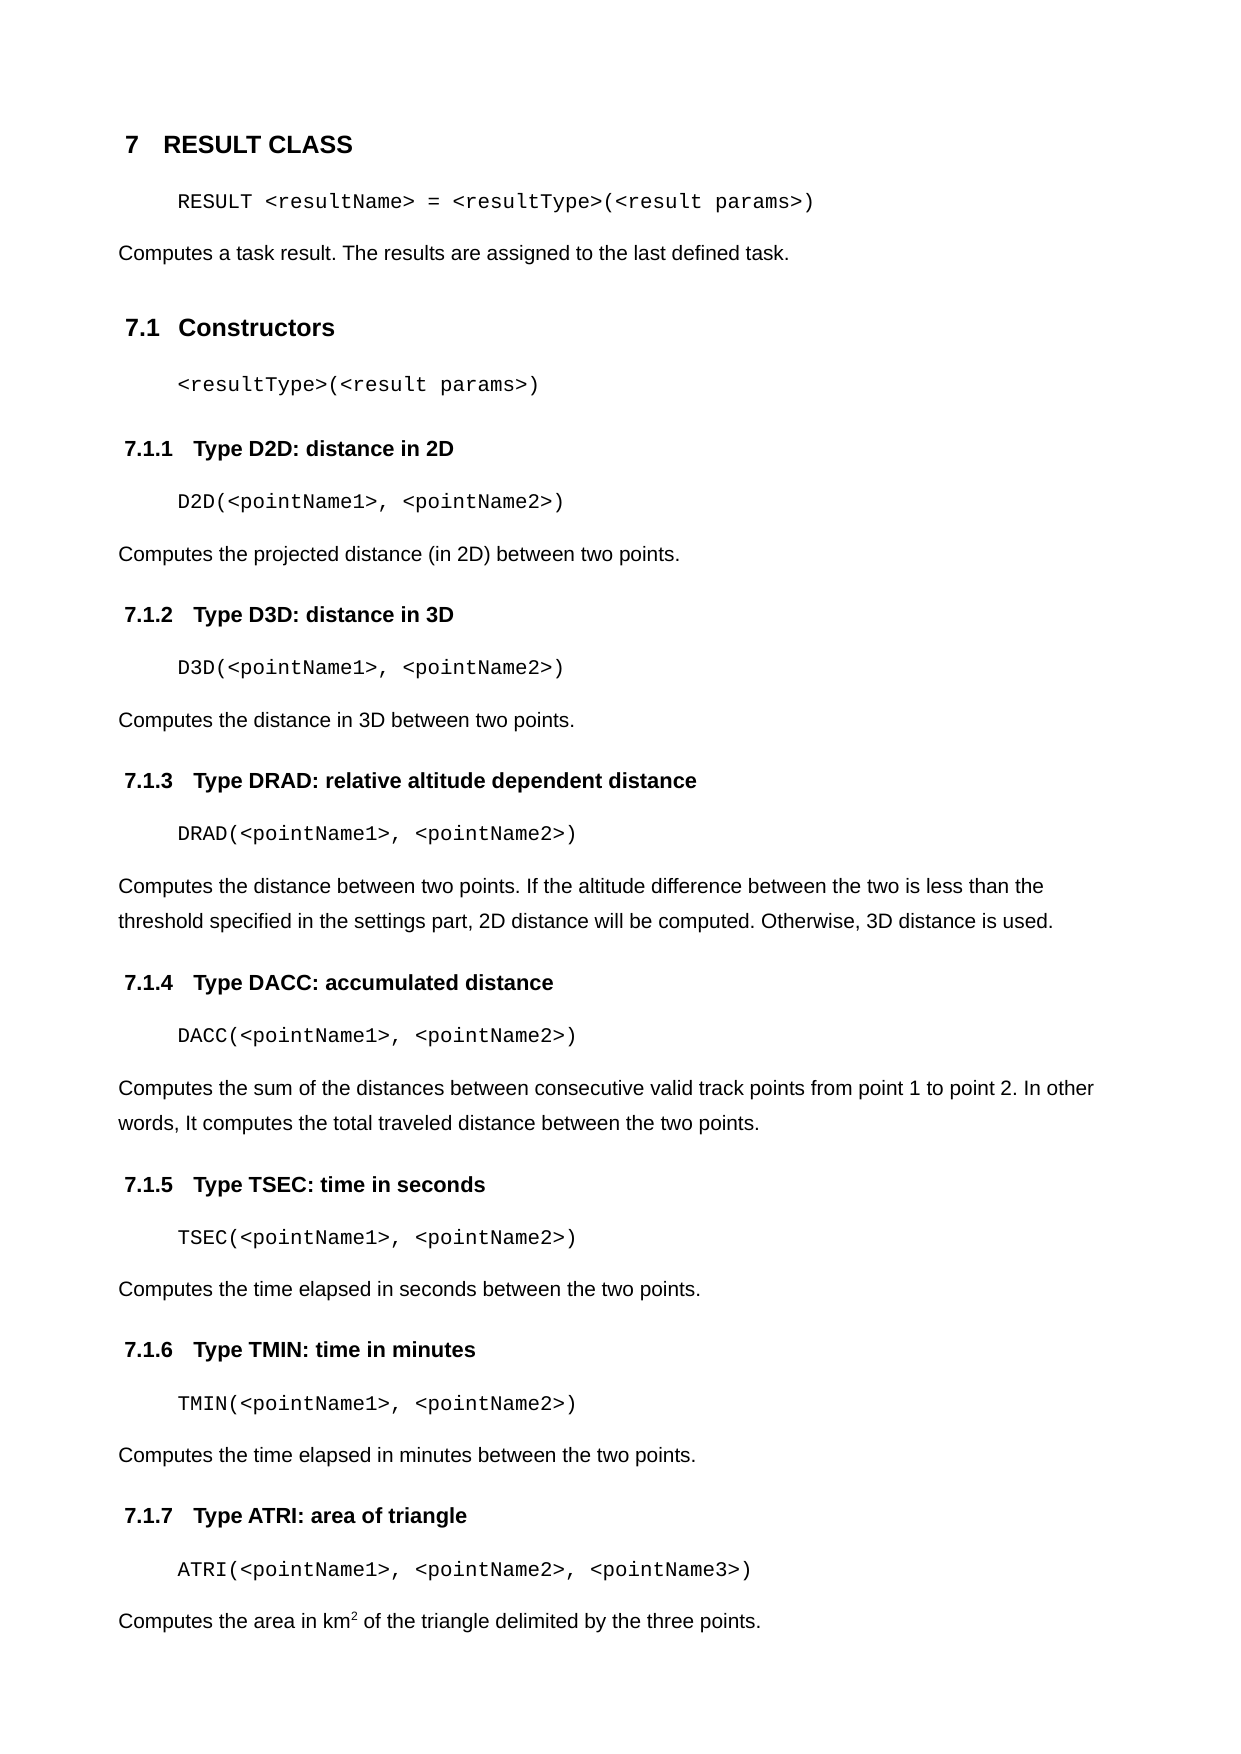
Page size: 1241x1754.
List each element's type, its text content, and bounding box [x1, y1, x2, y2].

subtitle Type DACC: accumulated distance [118, 969, 1122, 995]
text TSEC(<pointName1>, <pointName2>) [177, 1227, 1063, 1251]
text Computes the area in km2 of the triangle delimited by the three points. [118, 1609, 1122, 1633]
subtitle Type D2D: distance in 2D [118, 436, 1122, 461]
text Computes the projected distance (in 2D) between two points. [118, 542, 1122, 566]
subtitle Type TSEC: time in seconds [118, 1171, 1122, 1197]
subtitle Type ATRI: area of triangle [118, 1503, 1122, 1528]
text DRAD(<pointName1>, <pointName2>) [177, 823, 1063, 847]
text D3D(<pointName1>, <pointName2>) [177, 657, 1063, 681]
text D2D(<pointName1>, <pointName2>) [177, 491, 1063, 515]
text Computes the distance in 3D between two points. [118, 707, 1122, 731]
text <resultType>(<result params>) [177, 374, 1063, 397]
text Computes the time elapsed in seconds between the two points. [118, 1277, 1122, 1301]
text Computes the distance between two points. If the altitude difference between the two is less than the threshold specified in the settings part, 2D distance will be computed. Otherwise, 3D distance is used. [118, 873, 1122, 933]
subtitle Type DRAD: relative altitude dependent distance [118, 768, 1122, 793]
text Computes the sum of the distances between consecutive valid track points from point 1 to point 2. In other words, It computes the total traveled distance between the two points. [118, 1075, 1122, 1135]
text Computes a task result. The results are assigned to the last defined task. [118, 241, 1122, 265]
subtitle RESULT class [118, 130, 1122, 159]
text TMIN(<pointName1>, <pointName2>) [177, 1393, 1063, 1417]
subtitle Type D3D: distance in 3D [118, 602, 1122, 627]
text DACC(<pointName1>, <pointName2>) [177, 1025, 1063, 1049]
subtitle Type TMIN: time in minutes [118, 1337, 1122, 1363]
text ATRI(<pointName1>, <pointName2>, <pointName3>) [177, 1559, 1063, 1582]
text Computes the time elapsed in minutes between the two points. [118, 1443, 1122, 1467]
subtitle Constructors [118, 313, 1122, 342]
text RESULT <resultName> = <resultType>(<result params>) [177, 191, 1063, 214]
